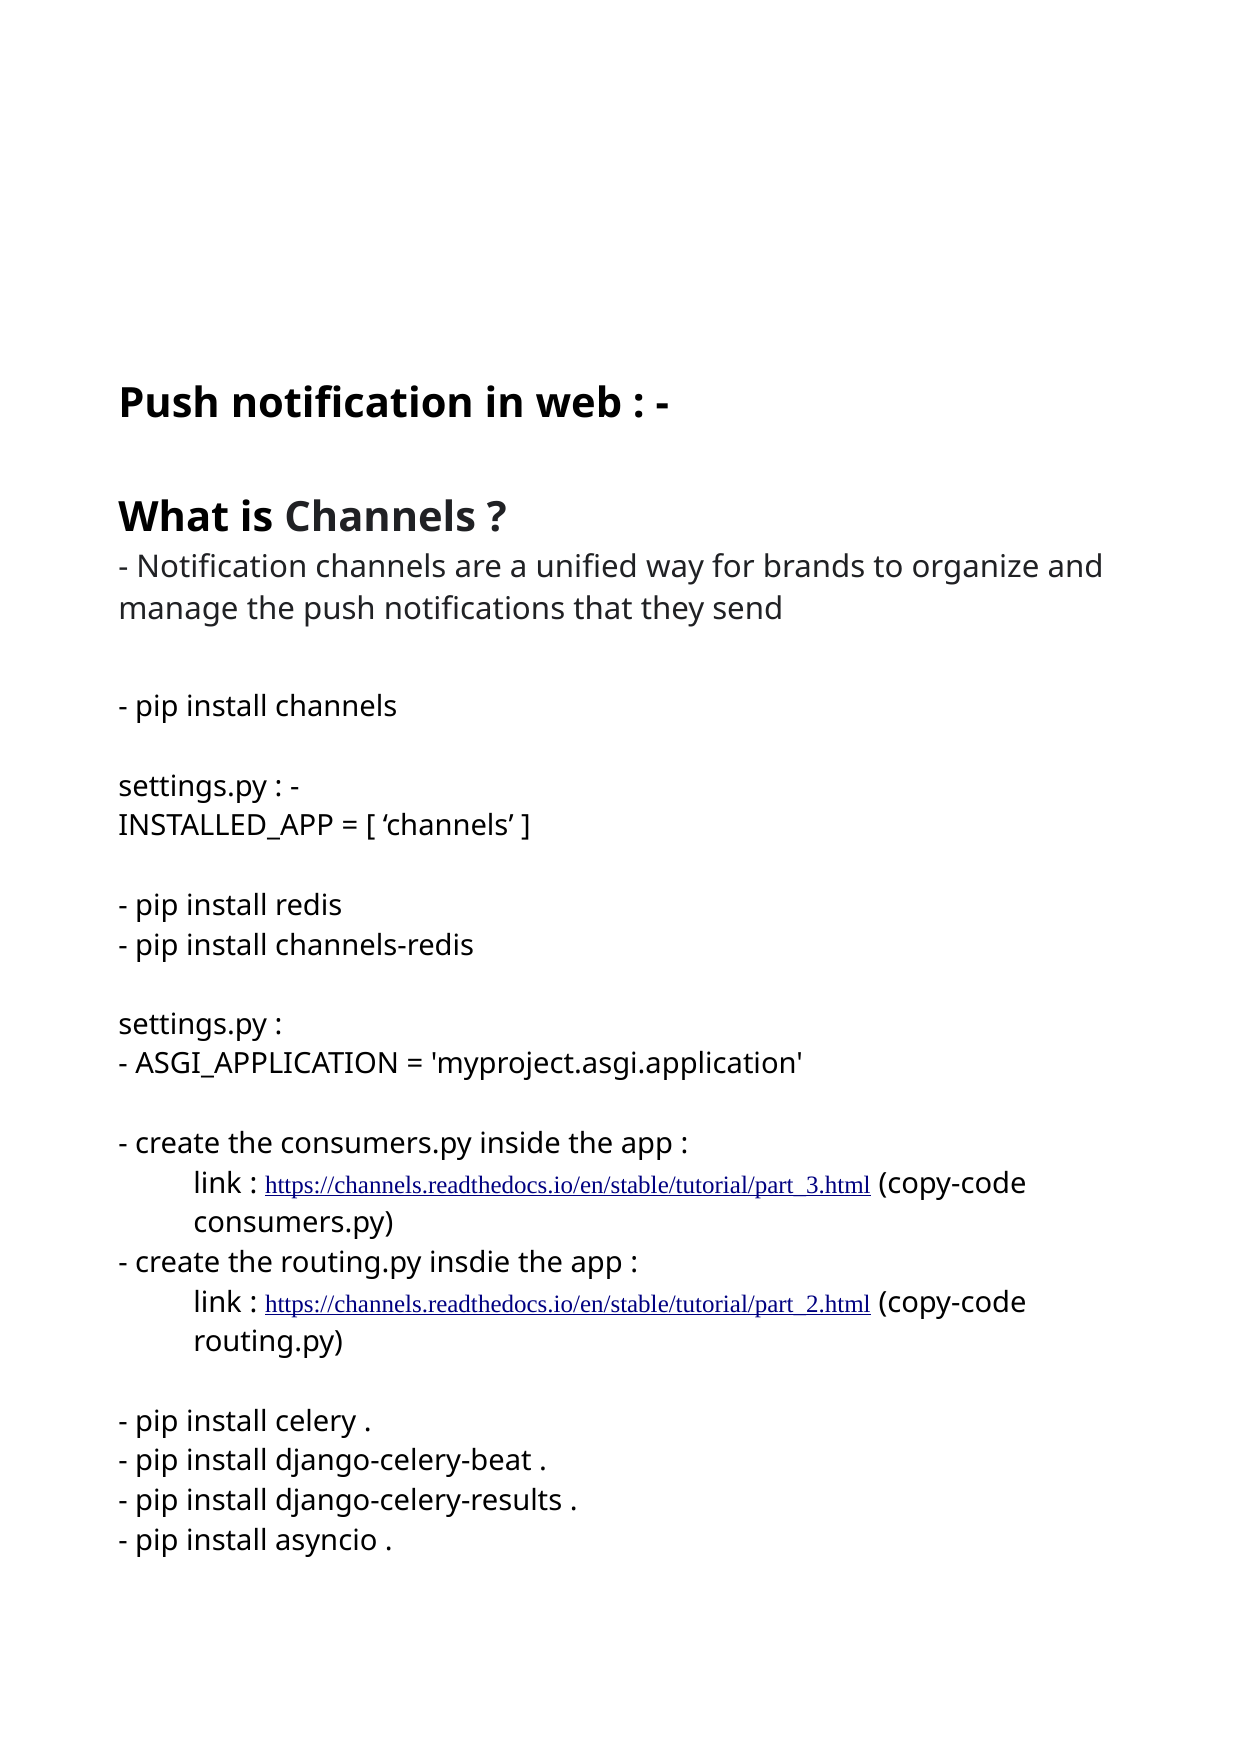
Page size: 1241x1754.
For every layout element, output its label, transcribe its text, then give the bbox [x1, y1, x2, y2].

text INSTALLED_APP = [ ‘channels’ ] [118, 805, 1122, 844]
text - pip install celery . [118, 1400, 1122, 1440]
text - create the consumers.py inside the app : [118, 1122, 1122, 1162]
text - create the routing.py insdie the app : [118, 1241, 1122, 1281]
text - pip install redis [118, 884, 1122, 924]
text - pip install channels-redis [118, 924, 1122, 963]
text link : https://channels.readthedocs.io/en/stable/tutorial/part_3.html (copy-code consumers.py) [118, 1162, 1122, 1241]
text - Notification channels are a unified way for brands to organize and manage the push notifications that they send [118, 544, 1122, 629]
text Push notification in web : - [118, 373, 1122, 430]
text - pip install channels [118, 686, 1122, 725]
text settings.py : - [118, 765, 1122, 805]
text - ASGI_APPLICATION = 'myproject.asgi.application' [118, 1043, 1122, 1082]
text What is Channels ? [118, 487, 1122, 544]
text - pip install asyncio . [118, 1519, 1122, 1559]
text link : https://channels.readthedocs.io/en/stable/tutorial/part_2.html (copy-code routing.py) [118, 1281, 1122, 1360]
text - pip install django-celery-beat . [118, 1440, 1122, 1479]
text - pip install django-celery-results . [118, 1479, 1122, 1519]
text settings.py : [118, 1003, 1122, 1043]
